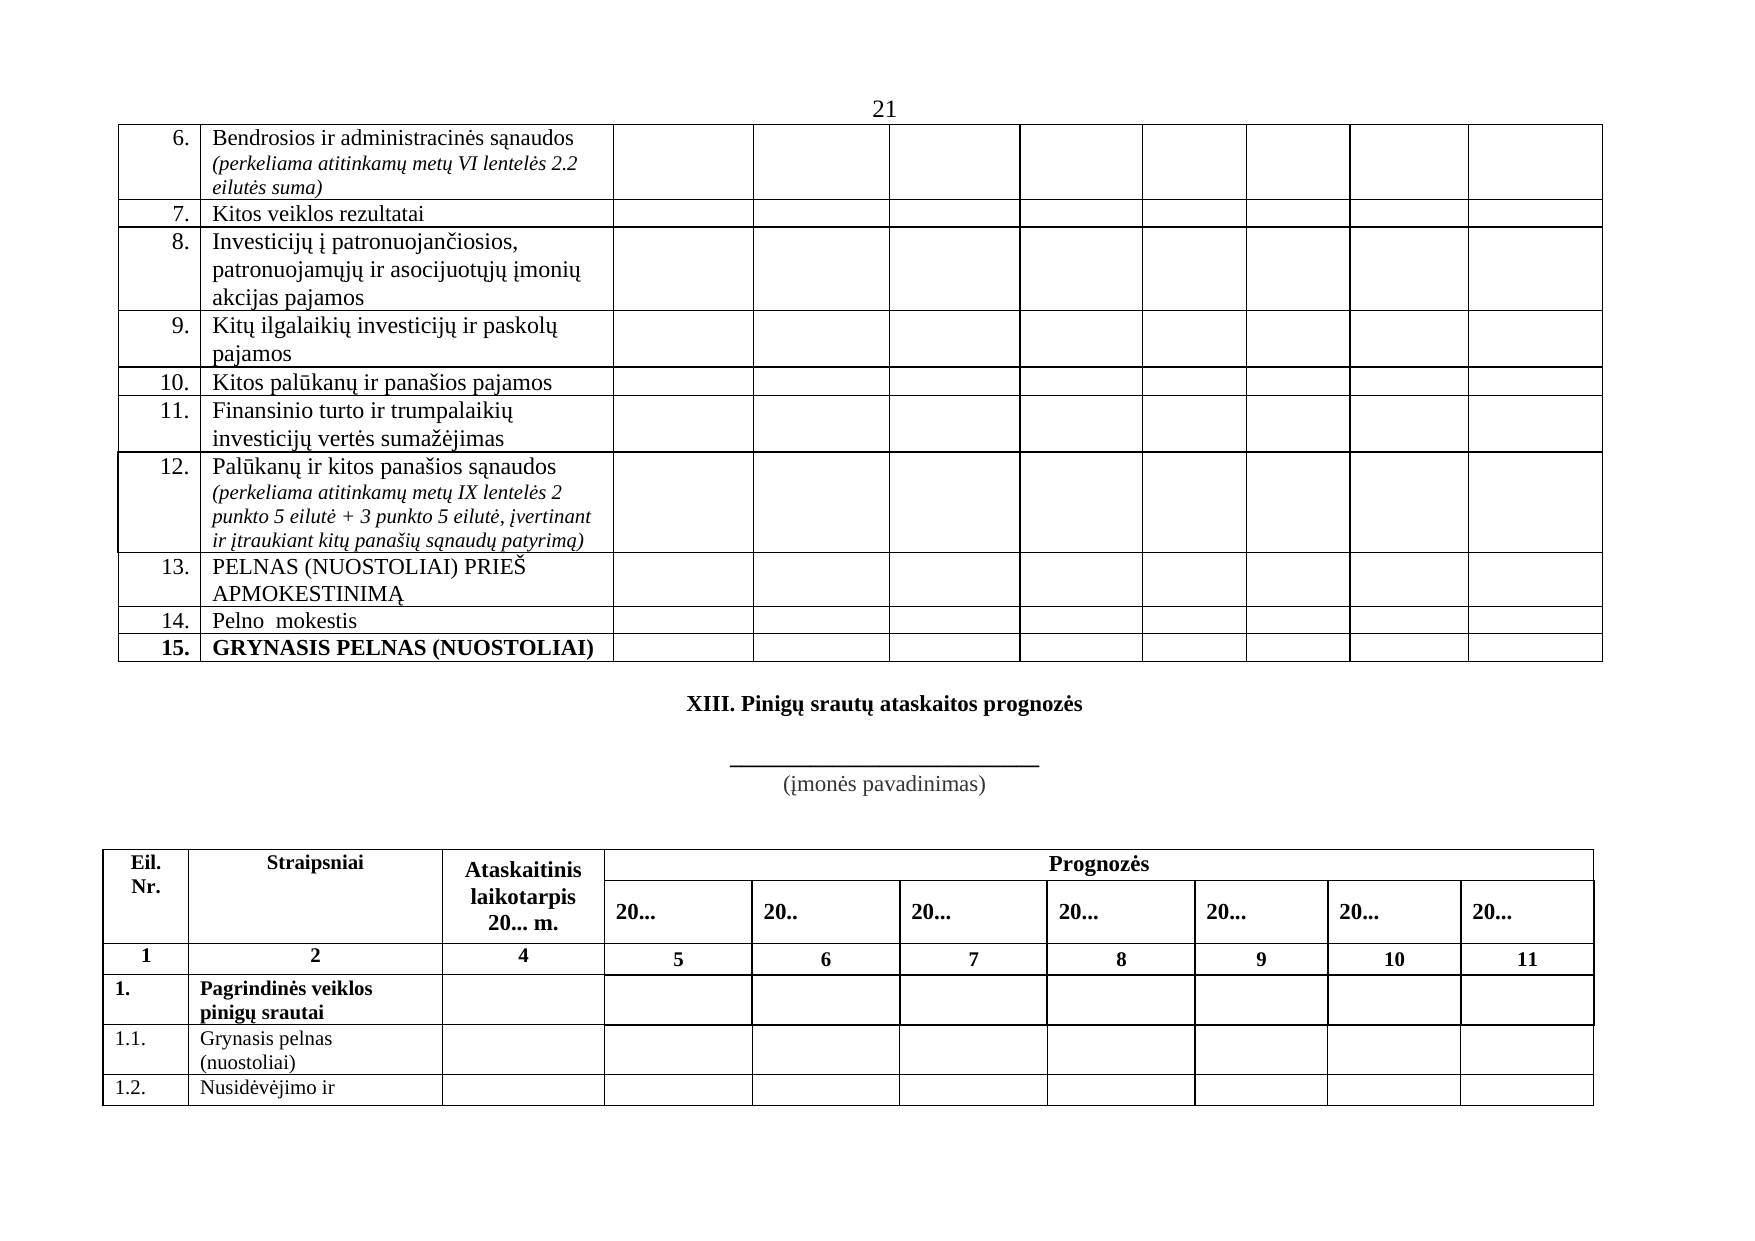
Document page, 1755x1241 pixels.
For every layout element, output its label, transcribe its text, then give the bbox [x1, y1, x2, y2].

table_cell [1021, 453, 1142, 552]
table_cell [614, 368, 753, 395]
table_cell 15. [119, 634, 200, 661]
table_cell [1328, 1075, 1460, 1105]
table_cell 20... [605, 881, 751, 942]
table_cell [900, 1026, 1047, 1074]
table_cell 8. [119, 228, 200, 310]
table_cell [1351, 228, 1468, 310]
table_cell [1469, 200, 1602, 226]
table_cell [754, 368, 889, 395]
table_cell [1143, 553, 1246, 606]
table_cell [605, 1075, 752, 1105]
table_cell [614, 553, 753, 606]
table_cell [890, 311, 1019, 366]
table_cell [753, 976, 899, 1024]
table_cell [1143, 607, 1246, 633]
table_cell 4 [443, 944, 604, 974]
table_cell Finansinio turto ir trumpalaikių investicijų vertės sumažėjimas [201, 396, 613, 451]
table_cell [104, 911, 188, 942]
table_cell [1021, 396, 1142, 451]
table_cell [1247, 125, 1349, 199]
table_cell Pagrindinės veiklos pinigų srautai [189, 975, 442, 1024]
table_header Eil. Nr. [104, 850, 188, 911]
table_cell 2 [189, 944, 442, 974]
table_cell [754, 396, 889, 451]
table_cell PELNAS (NUOSTOLIAI) PRIEŠ APMOKESTINIMĄ [201, 553, 613, 606]
table_cell [1469, 553, 1602, 606]
table_cell 12. [119, 453, 200, 552]
text (įmonės pavadinimas) [103, 769, 1666, 796]
table_cell [900, 1075, 1047, 1105]
table_cell [1247, 200, 1349, 226]
table_cell [1469, 607, 1602, 633]
table_cell 8 [1048, 944, 1194, 974]
table_cell [1351, 553, 1468, 606]
table_header Straipsniai [189, 850, 442, 911]
table_cell [443, 975, 604, 1024]
table_cell [1351, 607, 1468, 633]
table_cell [1143, 453, 1246, 552]
table_cell [890, 368, 1019, 395]
table_cell [1462, 976, 1593, 1024]
table_cell [1021, 125, 1142, 199]
table_cell [1021, 634, 1142, 661]
table_cell 1. [104, 975, 188, 1024]
table_cell [614, 228, 753, 310]
table_cell [1247, 607, 1349, 633]
table_cell [754, 453, 889, 552]
table_cell [890, 228, 1019, 310]
table_cell [1351, 200, 1468, 226]
table_cell [614, 311, 753, 366]
table_cell [754, 634, 889, 661]
table_cell [1461, 1075, 1593, 1105]
table_cell [1143, 228, 1246, 310]
table_cell [614, 396, 753, 451]
table_cell 6. [119, 125, 200, 199]
table_cell [754, 607, 889, 633]
table_cell 20... [1329, 881, 1460, 942]
table_cell [1469, 453, 1602, 552]
table_cell [1247, 396, 1349, 451]
table_cell [605, 1026, 752, 1074]
table_cell [1247, 311, 1349, 366]
table_cell 20.. [753, 881, 899, 942]
table_cell [1469, 368, 1602, 395]
table_cell Kitos palūkanų ir panašios pajamos [201, 368, 613, 395]
table_cell [1021, 553, 1142, 606]
table_cell Kitų ilgalaikių investicijų ir paskolų pajamos [201, 311, 613, 366]
table_cell [1469, 634, 1602, 661]
table_cell [1351, 453, 1468, 552]
table_cell [754, 228, 889, 310]
table_cell 14. [119, 607, 200, 633]
table_cell [1048, 1075, 1194, 1105]
text XIII. Pinigų srautų ataskaitos prognozės [103, 691, 1666, 717]
table_cell 20... [1462, 881, 1593, 942]
table_header Ataskaitinis laikotarpis 20... m. [443, 850, 604, 942]
table_cell [1196, 976, 1327, 1024]
table_cell [189, 911, 442, 942]
table_cell [1469, 125, 1602, 199]
table_cell [1247, 634, 1349, 661]
table_cell Kitos veiklos rezultatai [201, 200, 613, 226]
table_cell [614, 453, 753, 552]
table_cell 9. [119, 311, 200, 366]
table_cell [1048, 1026, 1194, 1074]
table_cell [1247, 553, 1349, 606]
table_cell [890, 453, 1019, 552]
table_cell [1247, 228, 1349, 310]
table_cell [1143, 311, 1246, 366]
table_cell [1143, 125, 1246, 199]
table_cell [890, 200, 1019, 226]
table_cell [1143, 368, 1246, 395]
table_cell [1143, 200, 1246, 226]
table_cell [1351, 368, 1468, 395]
table_cell [443, 1025, 604, 1074]
table_cell [1329, 976, 1460, 1024]
table_cell [753, 1075, 899, 1105]
table_cell 20... [1196, 881, 1327, 942]
table_cell [443, 1075, 604, 1105]
table_cell [1247, 453, 1349, 552]
table_cell [1196, 1026, 1327, 1074]
table_cell 1.2. [104, 1075, 188, 1105]
table_cell [1143, 634, 1246, 661]
table_cell [890, 396, 1019, 451]
table_cell 9 [1196, 944, 1327, 974]
table_cell Pelno mokestis [201, 607, 613, 633]
table_cell [890, 125, 1019, 199]
table_cell [901, 976, 1046, 1024]
table_cell [1351, 311, 1468, 366]
table_cell [614, 125, 753, 199]
table_cell [1469, 311, 1602, 366]
table_cell [1328, 1026, 1460, 1074]
table_cell 1 [104, 944, 188, 974]
table_cell [1021, 607, 1142, 633]
table_cell [1021, 311, 1142, 366]
table_cell Palūkanų ir kitos panašios sąnaudos (perkeliama atitinkamų metų IX lentelės 2 punkto 5 eilutė + 3 punkto 5 eilutė, įvertinant ir įtraukiant kitų panašių sąnaudų patyrimą) [201, 453, 613, 552]
table_cell 13. [119, 553, 200, 606]
table_cell [890, 553, 1019, 606]
table_cell 6 [753, 944, 899, 974]
table_cell GRYNASIS PELNAS (NUOSTOLIAI) [201, 634, 613, 661]
table_cell [1048, 976, 1194, 1024]
table_cell [1469, 396, 1602, 451]
table_cell [754, 311, 889, 366]
table_header Prognozės [605, 850, 1593, 880]
table_cell Grynasis pelnas (nuostoliai) [189, 1025, 442, 1074]
table_cell [1143, 396, 1246, 451]
table_cell Investicijų į patronuojančiosios, patronuojamųjų ir asocijuotųjų įmonių akcijas pajamos [201, 228, 613, 310]
table_cell 20... [1048, 881, 1194, 942]
table_cell 11 [1462, 944, 1593, 974]
table_cell [753, 1026, 899, 1074]
table_cell 10. [119, 368, 200, 395]
table_cell [1351, 634, 1468, 661]
table_cell 20... [901, 881, 1046, 942]
table_cell [1469, 228, 1602, 310]
table_cell 7 [901, 944, 1046, 974]
table_cell [754, 200, 889, 226]
table_cell [754, 553, 889, 606]
table_cell Nusidėvėjimo ir [189, 1075, 442, 1105]
table_cell 5 [605, 944, 751, 974]
table_cell [605, 976, 751, 1024]
table_cell 11. [119, 396, 200, 451]
table_cell [1461, 1026, 1593, 1074]
table_cell [1351, 125, 1468, 199]
table_cell [1021, 368, 1142, 395]
table_cell [1021, 200, 1142, 226]
table_cell [754, 125, 889, 199]
table_cell 10 [1329, 944, 1460, 974]
table_cell Bendrosios ir administracinės sąnaudos (perkeliama atitinkamų metų VI lentelės 2.2 eilutės suma) [201, 125, 613, 199]
table_cell [1247, 368, 1349, 395]
table_cell [1351, 396, 1468, 451]
table_cell [890, 607, 1019, 633]
table_cell [614, 607, 753, 633]
table_cell [614, 634, 753, 661]
text ___________________________ [103, 743, 1666, 769]
table_cell 7. [119, 200, 200, 226]
table_cell [614, 200, 753, 226]
table_cell [1021, 228, 1142, 310]
table_cell [890, 634, 1019, 661]
table_cell [1196, 1075, 1327, 1105]
table_cell 1.1. [104, 1025, 188, 1074]
